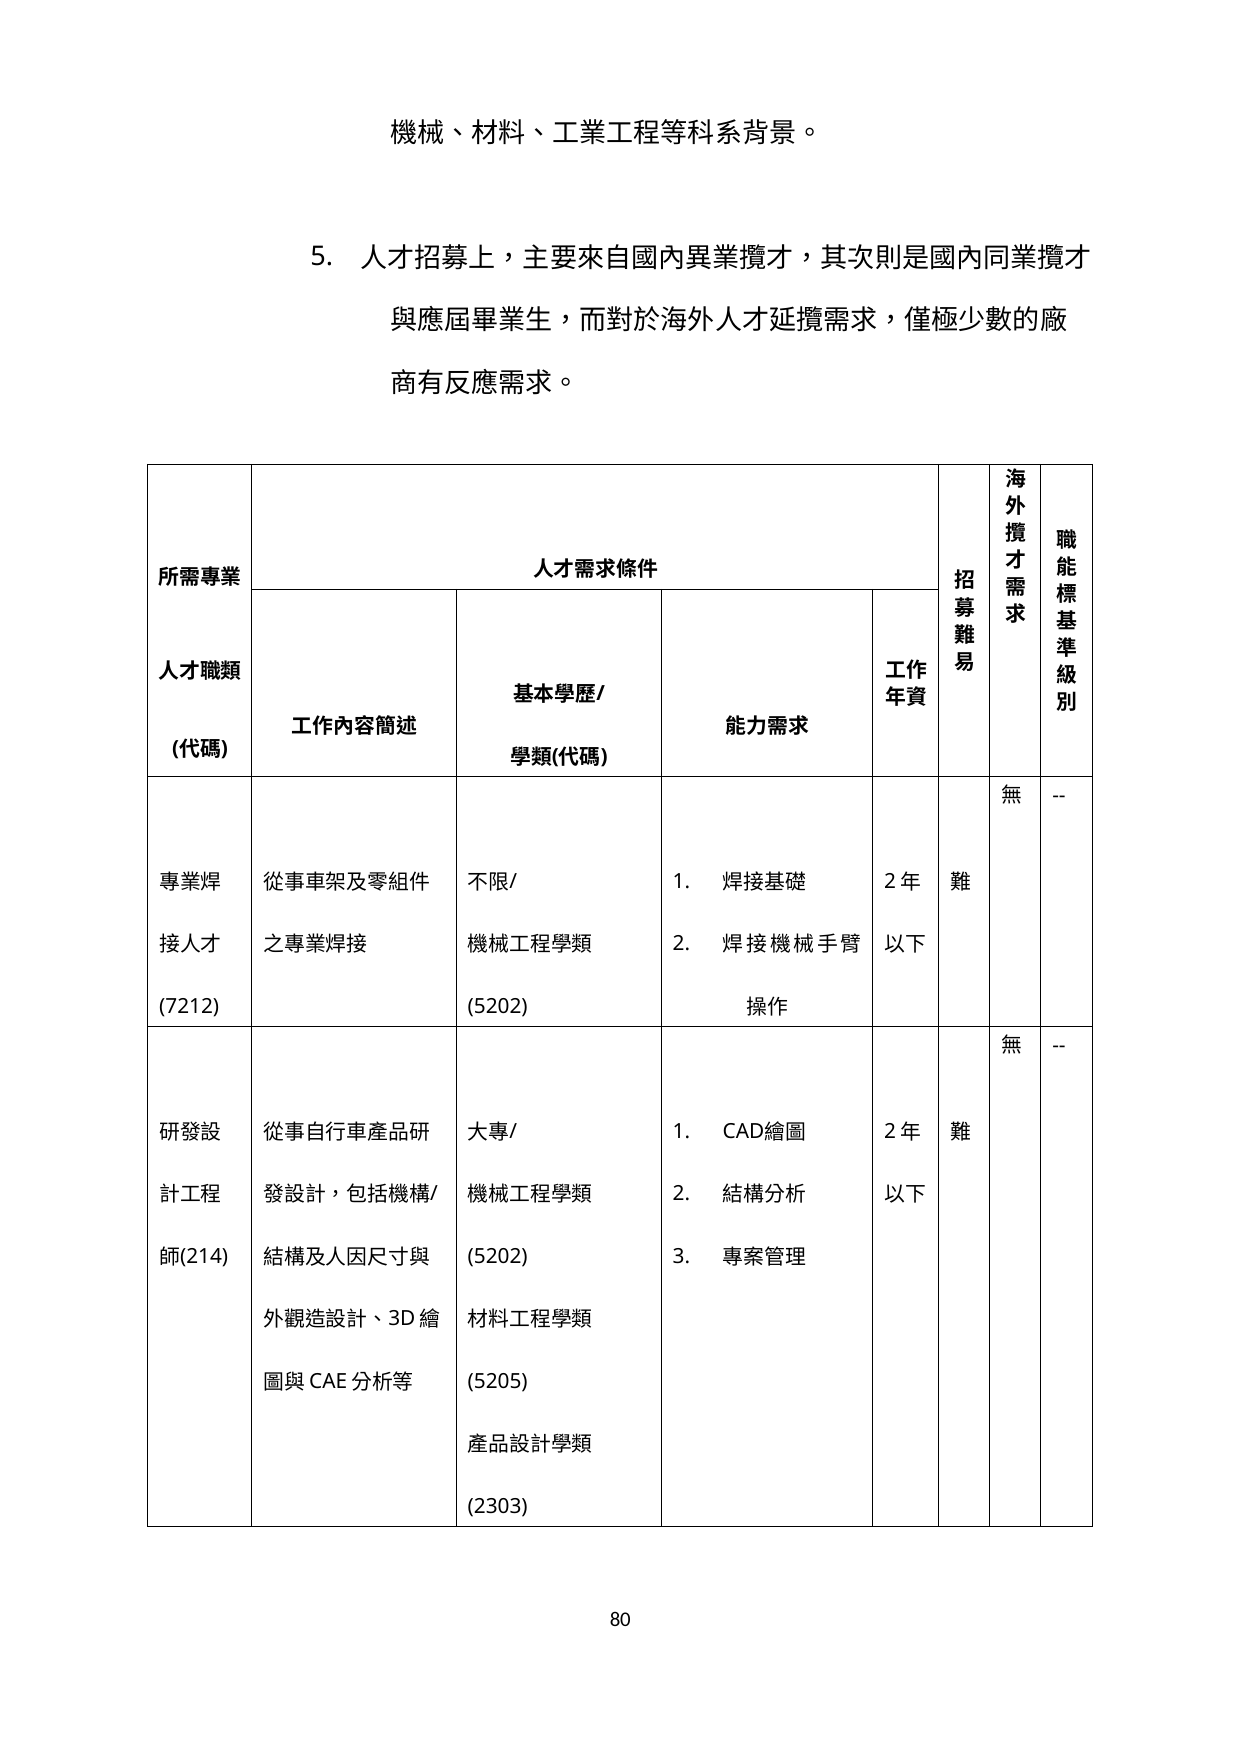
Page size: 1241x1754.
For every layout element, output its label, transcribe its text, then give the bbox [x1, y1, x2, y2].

table_cell 2年以下 [873, 1027, 938, 1526]
table_cell 專業焊接人才(7212) [148, 777, 251, 1026]
table_header 人才需求條件 [252, 465, 938, 589]
table_header 所需專業 人才職類 (代碼) [148, 465, 251, 776]
table_cell 工作內容簡述 [252, 590, 456, 776]
table_cell 基本學歷/ 學類(代碼) [457, 590, 661, 776]
table_header 職能標基準級別 [1041, 465, 1092, 776]
table_cell 難 [939, 1027, 989, 1526]
table_cell 不限/ 機械工程學類(5202) [457, 777, 661, 1026]
table_cell 無 [990, 1027, 1040, 1526]
table_cell -- [1041, 777, 1092, 1026]
table_cell 能力需求 [662, 590, 872, 776]
table_cell 工作 年資 [873, 590, 938, 776]
list 人才招募上，主要來自國內異業攬才，其次則是國內同業攬才與應屆畢業生，而對於海外人才延攬需求，僅極少數的廠商有反應需求。 [310, 214, 1092, 401]
table_cell 焊接基礎 焊接機械手臂操作 [662, 777, 872, 1026]
table_header 海外攬才需求 [990, 465, 1040, 776]
table_cell 研發設計工程師(214) [148, 1027, 251, 1526]
table_cell 2年以下 [873, 777, 938, 1026]
table_cell 大專/ 機械工程學類(5202) 材料工程學類(5205) 產品設計學類(2303) [457, 1027, 661, 1526]
list 機械、材料、工業工程等科系背景。 [310, 89, 1092, 151]
table_cell 從事自行車產品研發設計，包括機構/結構及人因尺寸與外觀造設計、3D繪圖與CAE分析等 [252, 1027, 456, 1526]
table_cell CAD繪圖 結構分析 專案管理 [662, 1027, 872, 1526]
table_header 招募難易 [939, 465, 989, 776]
table_cell 無 [990, 777, 1040, 1026]
table_cell -- [1041, 1027, 1092, 1526]
table_cell 難 [939, 777, 989, 1026]
table_cell 從事車架及零組件之專業焊接 [252, 777, 456, 1026]
